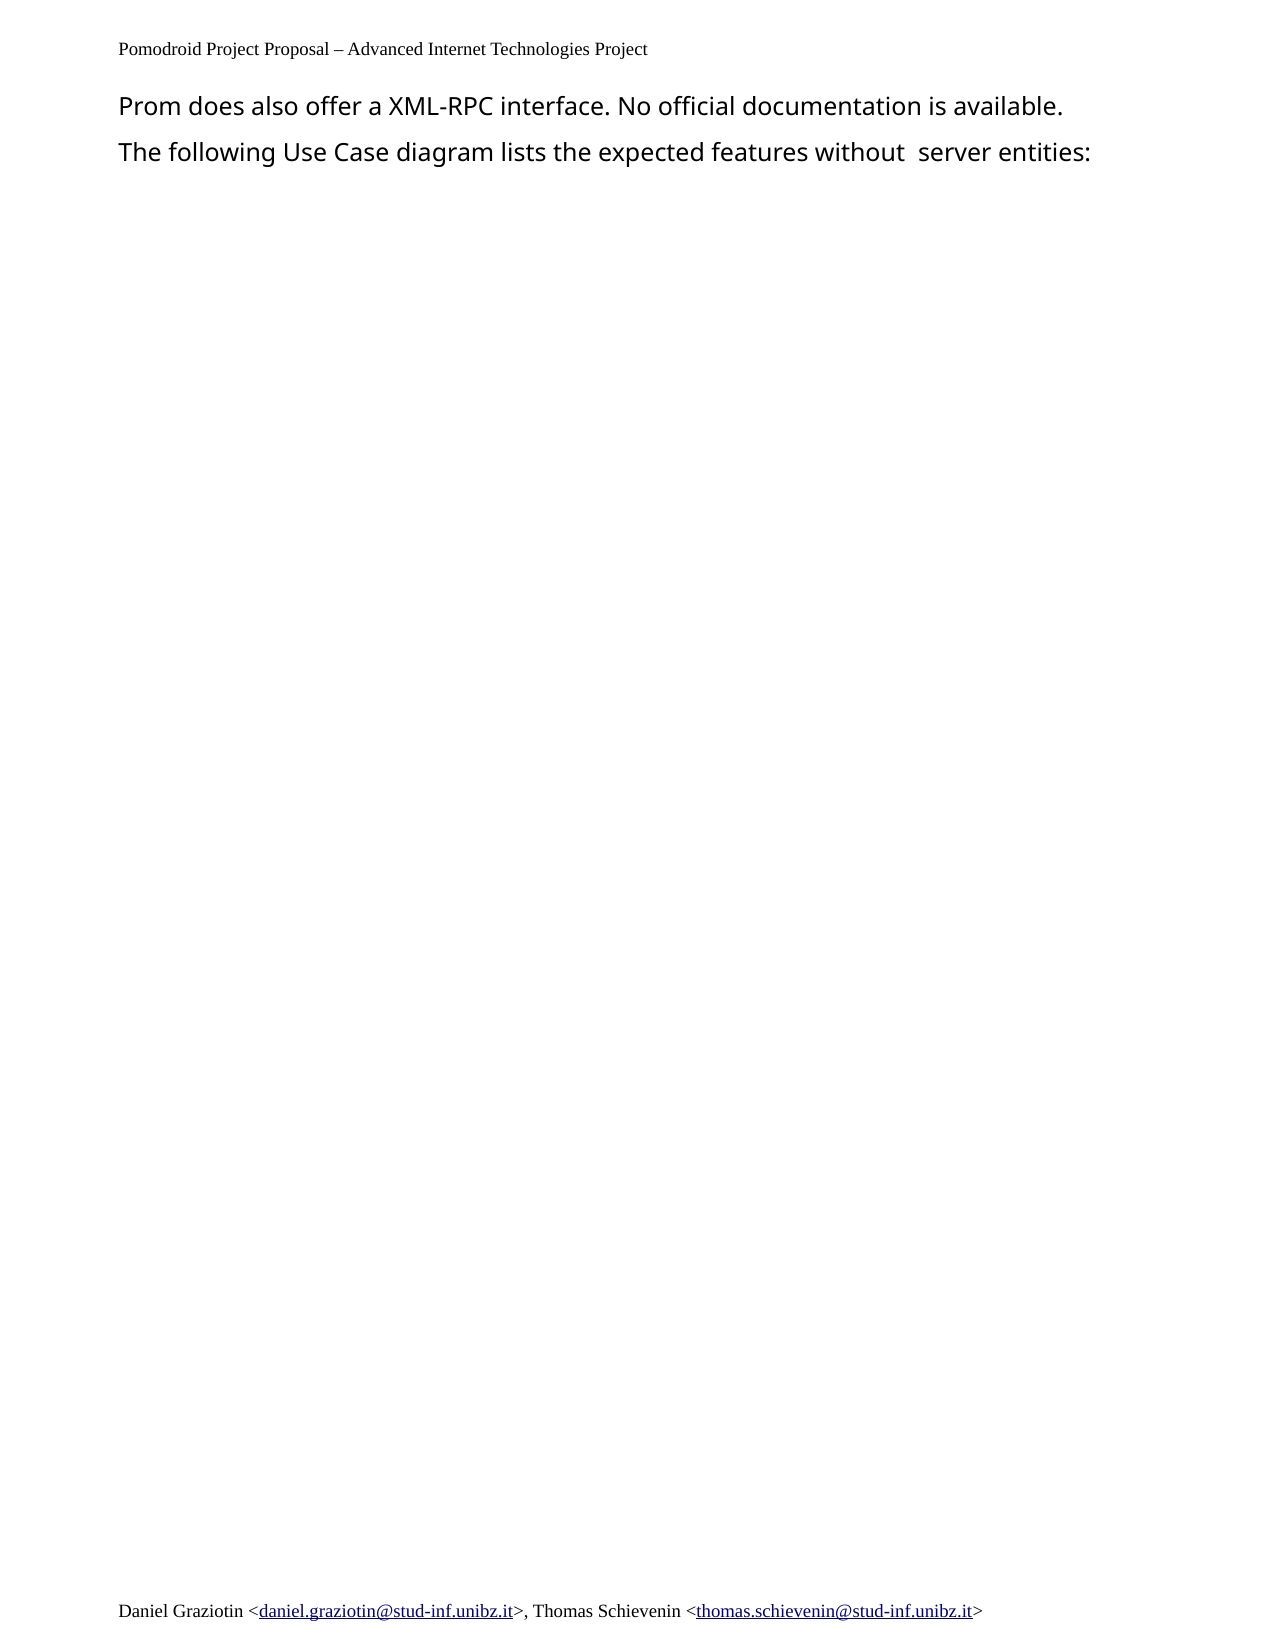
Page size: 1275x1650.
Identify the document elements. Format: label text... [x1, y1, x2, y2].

text The following Use Case diagram lists the expected features without server entities: [118, 135, 1157, 169]
text Prom does also offer a XML-RPC interface. No official documentation is available. [118, 88, 1157, 123]
